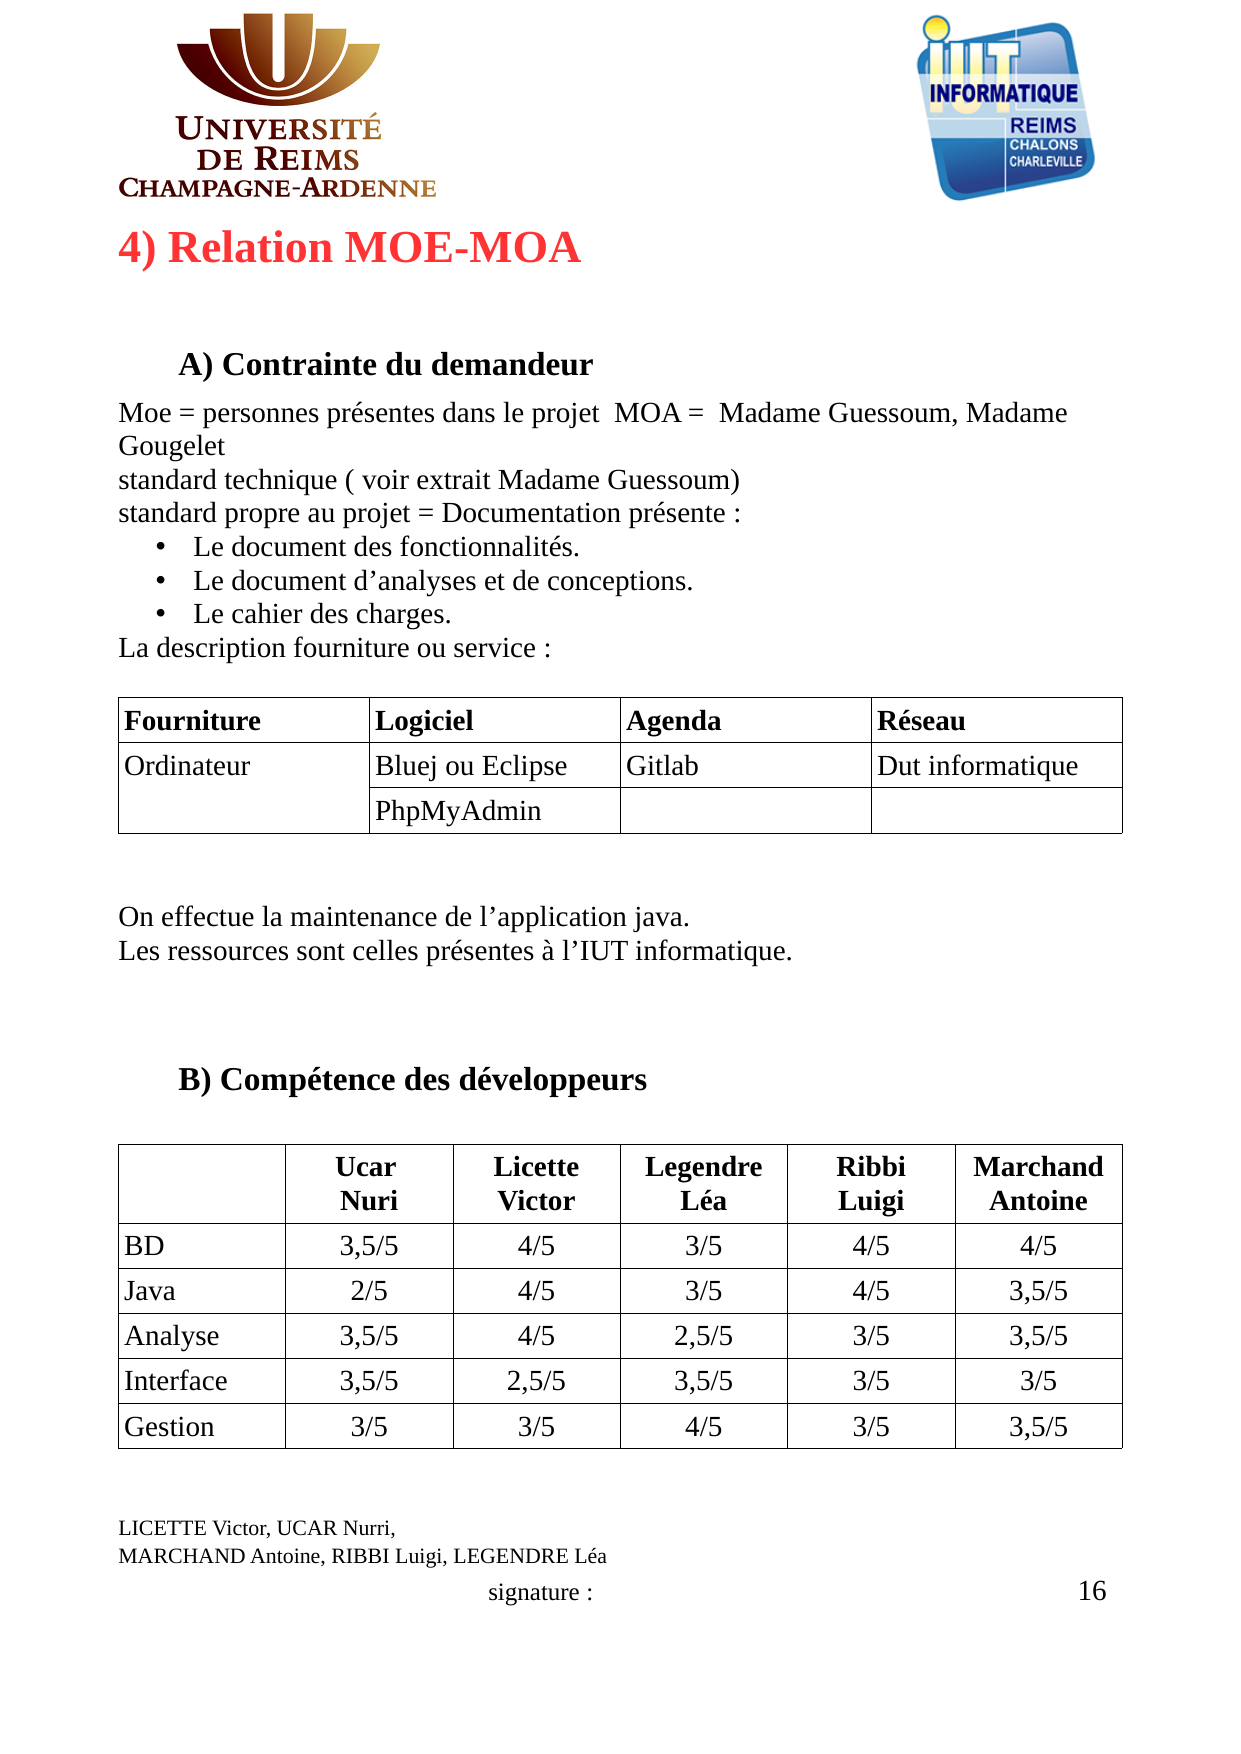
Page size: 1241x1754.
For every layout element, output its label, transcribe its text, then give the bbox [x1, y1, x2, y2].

table_cell 3,5/5 [956, 1314, 1122, 1358]
table_cell 3/5 [788, 1359, 955, 1403]
text On effectue la maintenance de l’application java. [118, 899, 1122, 933]
table_cell 3,5/5 [621, 1359, 787, 1403]
table_cell 4/5 [788, 1224, 955, 1267]
text La description fourniture ou service : [118, 630, 1122, 663]
table_cell 3/5 [956, 1359, 1122, 1403]
table_cell 3/5 [454, 1404, 620, 1448]
table_header [119, 1145, 285, 1222]
table_cell 3/5 [286, 1404, 453, 1448]
table_cell Gitlab [621, 743, 871, 787]
table_header Fourniture [119, 698, 369, 742]
text Moe = personnes présentes dans le projet MOA = Madame Guessoum, Madame Gougelet [118, 395, 1122, 462]
text standard technique ( voir extrait Madame Guessoum) [118, 462, 1122, 496]
table_cell 2,5/5 [621, 1314, 787, 1358]
table_cell PhpMyAdmin [370, 788, 620, 832]
table_header Logiciel [370, 698, 620, 742]
table_cell 2,5/5 [454, 1359, 620, 1403]
table_cell BD [119, 1224, 285, 1267]
table_header Ucar Nuri [286, 1145, 453, 1222]
table_cell [872, 788, 1122, 832]
table_cell Analyse [119, 1314, 285, 1358]
table_cell 3,5/5 [956, 1269, 1122, 1313]
table_header Marchand Antoine [956, 1145, 1122, 1222]
table_cell Java [119, 1269, 285, 1313]
table_cell [621, 788, 871, 832]
table_cell 3/5 [788, 1314, 955, 1358]
text standard propre au projet = Documentation présente : [118, 496, 1122, 529]
picture [899, 0, 1120, 220]
table_header Legendre Léa [621, 1145, 787, 1222]
table_cell Ordinateur [119, 743, 369, 832]
table_cell 3,5/5 [286, 1224, 453, 1267]
list Le document d’analyses et de conceptions. [156, 563, 1122, 596]
table_cell 3/5 [788, 1404, 955, 1448]
table_cell 4/5 [454, 1269, 620, 1313]
table_cell Gestion [119, 1404, 285, 1448]
table_header Ribbi Luigi [788, 1145, 955, 1222]
list Le cahier des charges. [156, 596, 1122, 630]
picture [117, 0, 437, 211]
table_cell 3,5/5 [286, 1314, 453, 1358]
subtitle A) Contrainte du demandeur [118, 344, 1122, 382]
table_cell 3/5 [621, 1224, 787, 1267]
table_cell Dut informatique [872, 743, 1122, 787]
subtitle B) Compétence des développeurs [118, 1059, 1122, 1098]
table_cell 3,5/5 [286, 1359, 453, 1403]
table_cell 4/5 [454, 1224, 620, 1267]
table_cell 3,5/5 [956, 1404, 1122, 1448]
table_header Réseau [872, 698, 1122, 742]
text Les ressources sont celles présentes à l’IUT informatique. [118, 933, 1122, 967]
table_cell 2/5 [286, 1269, 453, 1313]
table_cell 4/5 [788, 1269, 955, 1313]
table_cell 3/5 [621, 1269, 787, 1313]
table_cell 4/5 [454, 1314, 620, 1358]
list Le document des fonctionnalités. [156, 529, 1122, 563]
table_cell 4/5 [956, 1224, 1122, 1267]
table_cell Bluej ou Eclipse [370, 743, 620, 787]
table_header Agenda [621, 698, 871, 742]
table_header Licette Victor [454, 1145, 620, 1222]
table_cell Interface [119, 1359, 285, 1403]
subtitle 4) Relation MOE-MOA [118, 206, 1122, 272]
table_cell 4/5 [621, 1404, 787, 1448]
